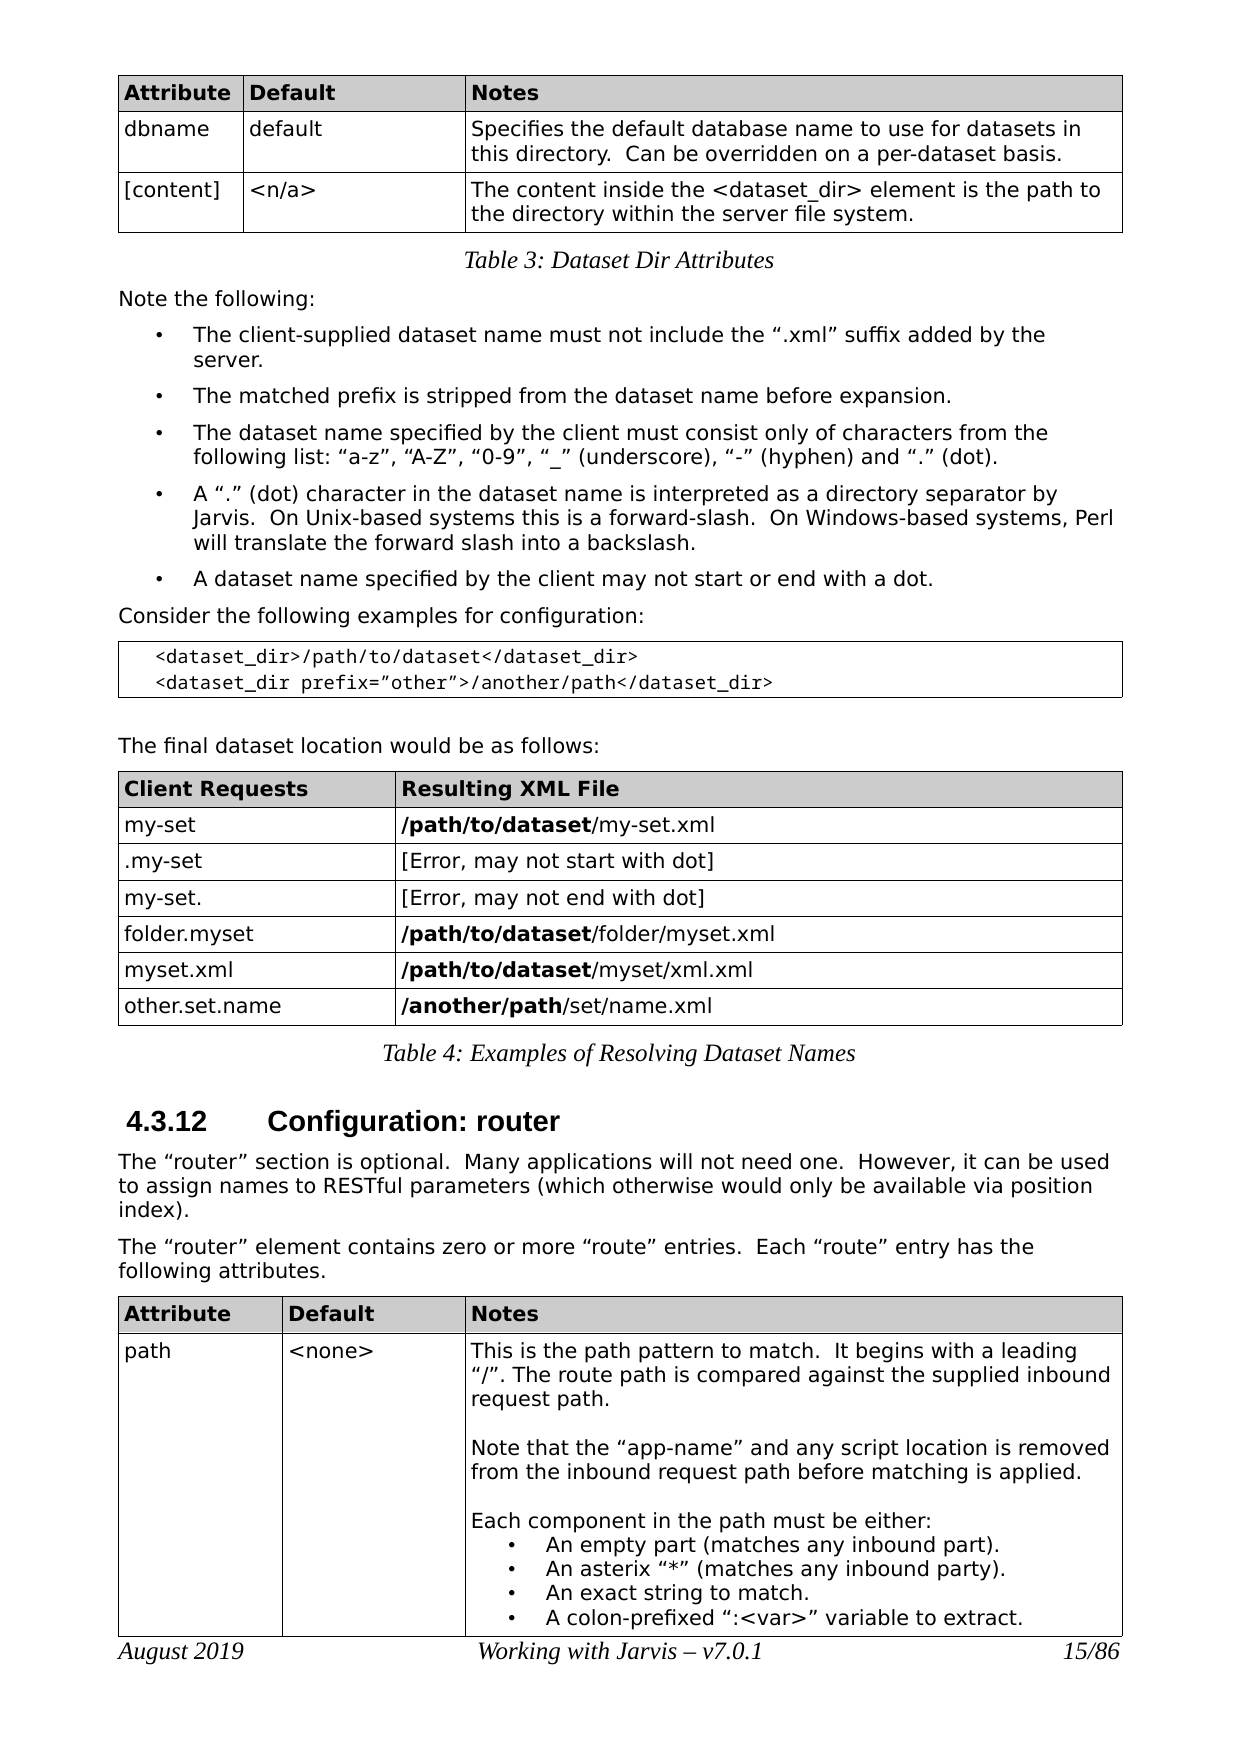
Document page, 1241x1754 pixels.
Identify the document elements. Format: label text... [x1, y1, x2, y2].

table_header Attribute [119, 1297, 282, 1332]
table_header Attribute [119, 76, 243, 111]
table_cell Specifies the default database name to use for datasets in this directory. Can be overridden on a per-dataset basis. [466, 112, 1122, 172]
table_header Default [244, 76, 465, 111]
text <dataset_dir prefix=”other”>/another/path</dataset_dir> [119, 667, 1122, 697]
table_cell This is the path pattern to match. It begins with a leading “/”. The route path is compared against the supplied inbound request path. Note that the “app-name” and any script location is removed from the inbound request path before matching is applied. Each component in the path must be either: An empty part (matches any inbound part). An asterix “*” (matches any inbound party). An exact string to match. A colon-prefixed “:<var>” variable to extract. [466, 1334, 1122, 1636]
table_cell my-set. [119, 881, 395, 916]
table_cell default [244, 112, 465, 172]
table_cell myset.xml [119, 953, 395, 988]
table_cell folder.myset [119, 917, 395, 952]
table_cell other.set.name [119, 989, 395, 1024]
list The matched prefix is stripped from the dataset name before expansion. [156, 384, 1122, 409]
list A “.” (dot) character in the dataset name is interpreted as a directory separator by Jarvis. On Unix-based systems this is a forward-slash. On Windows-based systems, Perl will translate the forward slash into a backslash. [156, 482, 1122, 555]
table_header Notes [466, 1297, 1122, 1332]
table_cell /path/to/dataset/my-set.xml [396, 808, 1122, 843]
table_cell dbname [119, 112, 243, 172]
table_cell [content] [119, 173, 243, 232]
table_header Notes [466, 76, 1122, 111]
table_cell The content inside the <dataset_dir> element is the path to the directory within the server file system. [466, 173, 1122, 232]
table_cell <n/a> [244, 173, 465, 232]
table_cell .my-set [119, 844, 395, 879]
table_cell [Error, may not end with dot] [396, 881, 1122, 916]
table_cell /path/to/dataset/myset/xml.xml [396, 953, 1122, 988]
text The “router” section is optional. Many applications will not need one. However, it can be used to assign names to RESTful parameters (which otherwise would only be available via position index). [118, 1150, 1122, 1223]
table_header Resulting XML File [396, 772, 1122, 807]
list The dataset name specified by the client must consist only of characters from the following list: “a-z”, “A-Z”, “0-9”, “_” (underscore), “-” (hyphen) and “.” (dot). [156, 421, 1122, 470]
text Table 3: Dataset Dir Attributes [118, 245, 1122, 274]
table_cell <none> [283, 1334, 465, 1636]
table_cell /another/path/set/name.xml [396, 989, 1122, 1024]
table_header Client Requests [119, 772, 395, 807]
text <dataset_dir>/path/to/dataset</dataset_dir> [119, 642, 1122, 667]
table_cell my-set [119, 808, 395, 843]
text Note the following: [118, 287, 1122, 311]
table_cell path [119, 1334, 282, 1636]
table_cell [Error, may not start with dot] [396, 844, 1122, 879]
list The client-supplied dataset name must not include the “.xml” suffix added by the server. [156, 323, 1122, 372]
list A dataset name specified by the client may not start or end with a dot. [156, 567, 1122, 592]
text Consider the following examples for configuration: [118, 604, 1122, 628]
text The “router” element contains zero or more “route” entries. Each “route” entry has the following attributes. [118, 1235, 1122, 1284]
text Table 4: Examples of Resolving Dataset Names [118, 1038, 1122, 1066]
table_cell /path/to/dataset/folder/myset.xml [396, 917, 1122, 952]
subtitle Configuration: router [118, 1104, 1122, 1137]
table_header Default [283, 1297, 465, 1332]
text The final dataset location would be as follows: [118, 734, 1122, 758]
